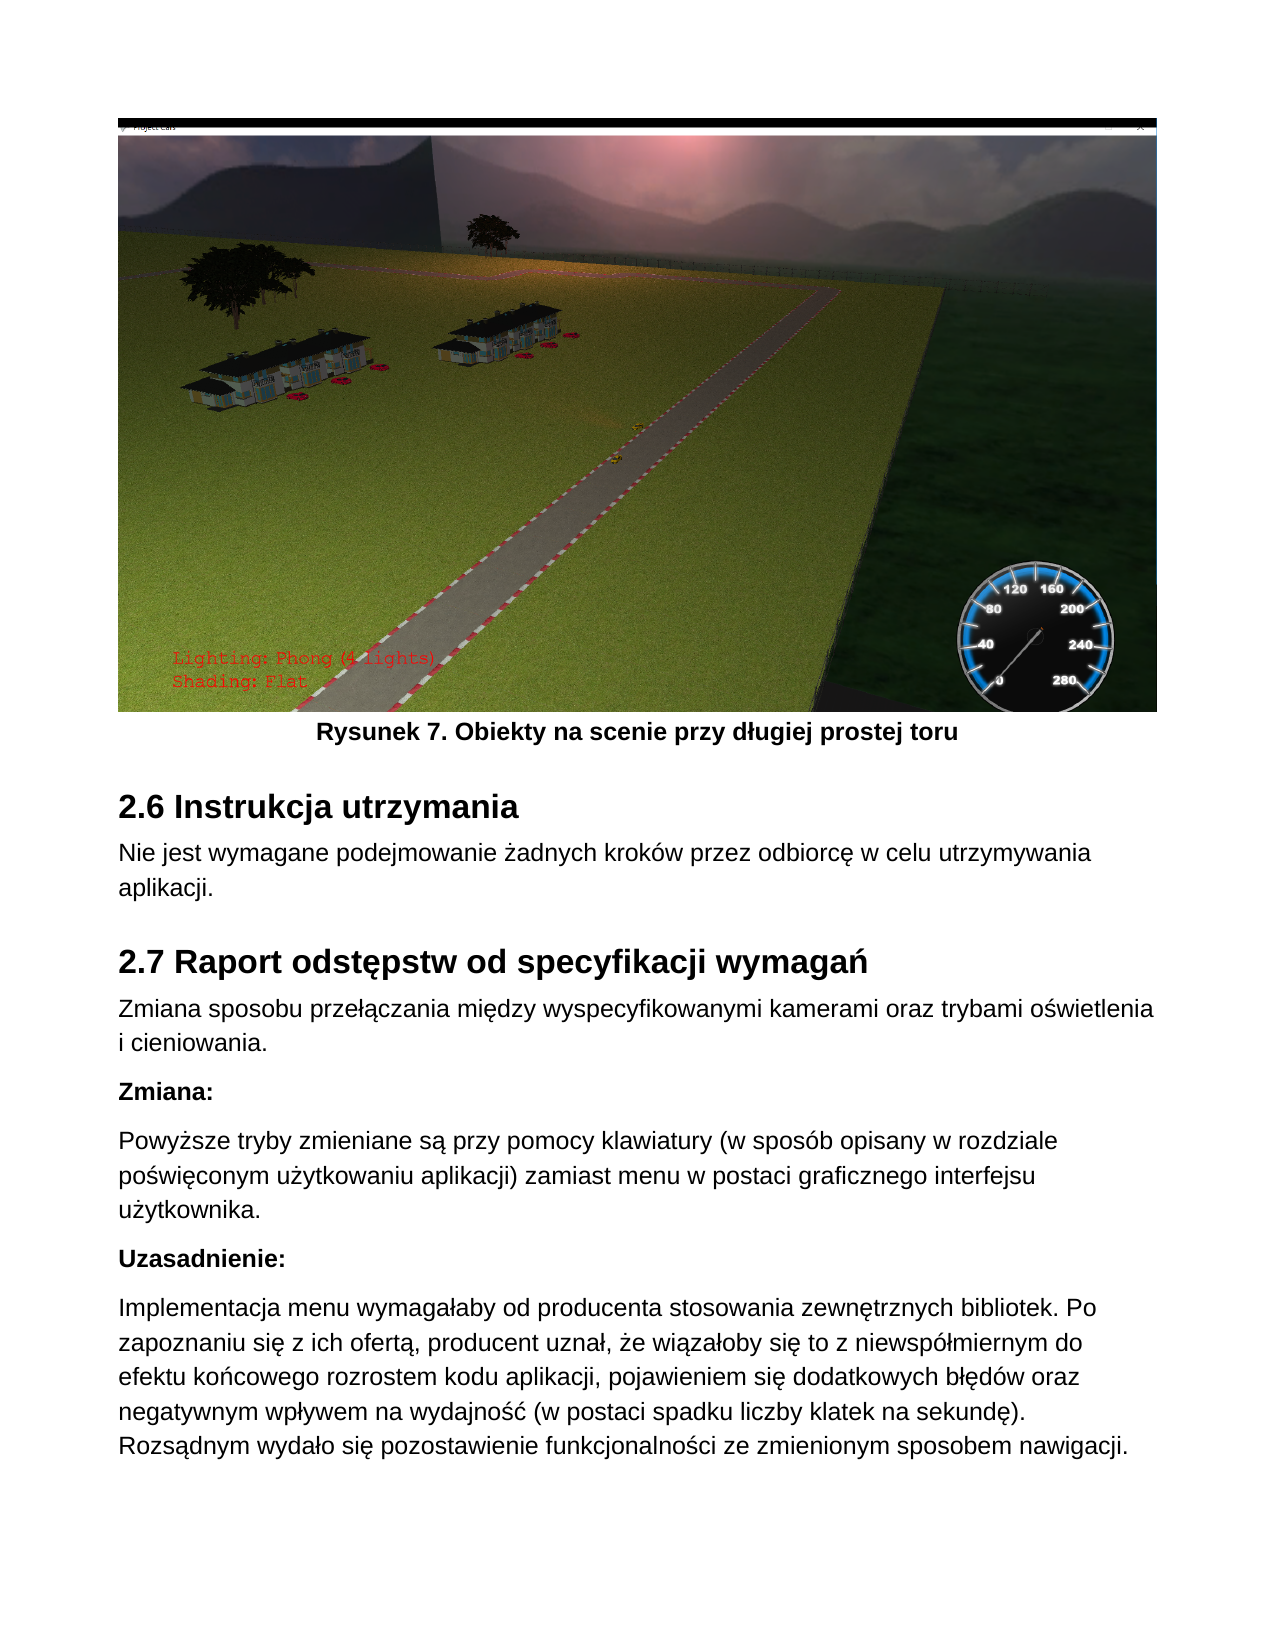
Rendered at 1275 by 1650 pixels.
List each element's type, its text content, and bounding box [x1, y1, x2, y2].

text Nie jest wymagane podejmowanie żadnych kroków przez odbiorcę w celu utrzymywania aplikacji. [118, 838, 1157, 901]
text Implementacja menu wymagałaby od producenta stosowania zewnętrznych bibliotek. Po zapoznaniu się z ich ofertą, producent uznał, że wiązałoby się to z niewspółmiernym do efektu końcowego rozrostem kodu aplikacji, pojawieniem się dodatkowych błędów oraz negatywnym wpływem na wydajność (w postaci spadku liczby klatek na sekundę). Rozsądnym wydało się pozostawienie funkcjonalności ze zmienionym sposobem nawigacji. [118, 1293, 1157, 1460]
text Zmiana: [118, 1077, 1157, 1106]
picture [118, 118, 1157, 712]
subtitle 2.6 Instrukcja utrzymania [118, 787, 1157, 826]
text Rysunek 7. Obiekty na scenie przy długiej prostej toru [118, 712, 1157, 746]
subtitle 2.7 Raport odstępstw od specyfikacji wymagań [118, 942, 1157, 981]
text Zmiana sposobu przełączania między wyspecyfikowanymi kamerami oraz trybami oświetlenia i cieniowania. [118, 993, 1157, 1057]
text Powyższe tryby zmieniane są przy pomocy klawiatury (w sposób opisany w rozdziale poświęconym użytkowaniu aplikacji) zamiast menu w postaci graficznego interfejsu użytkownika. [118, 1126, 1157, 1224]
text Uzasadnienie: [118, 1244, 1157, 1273]
